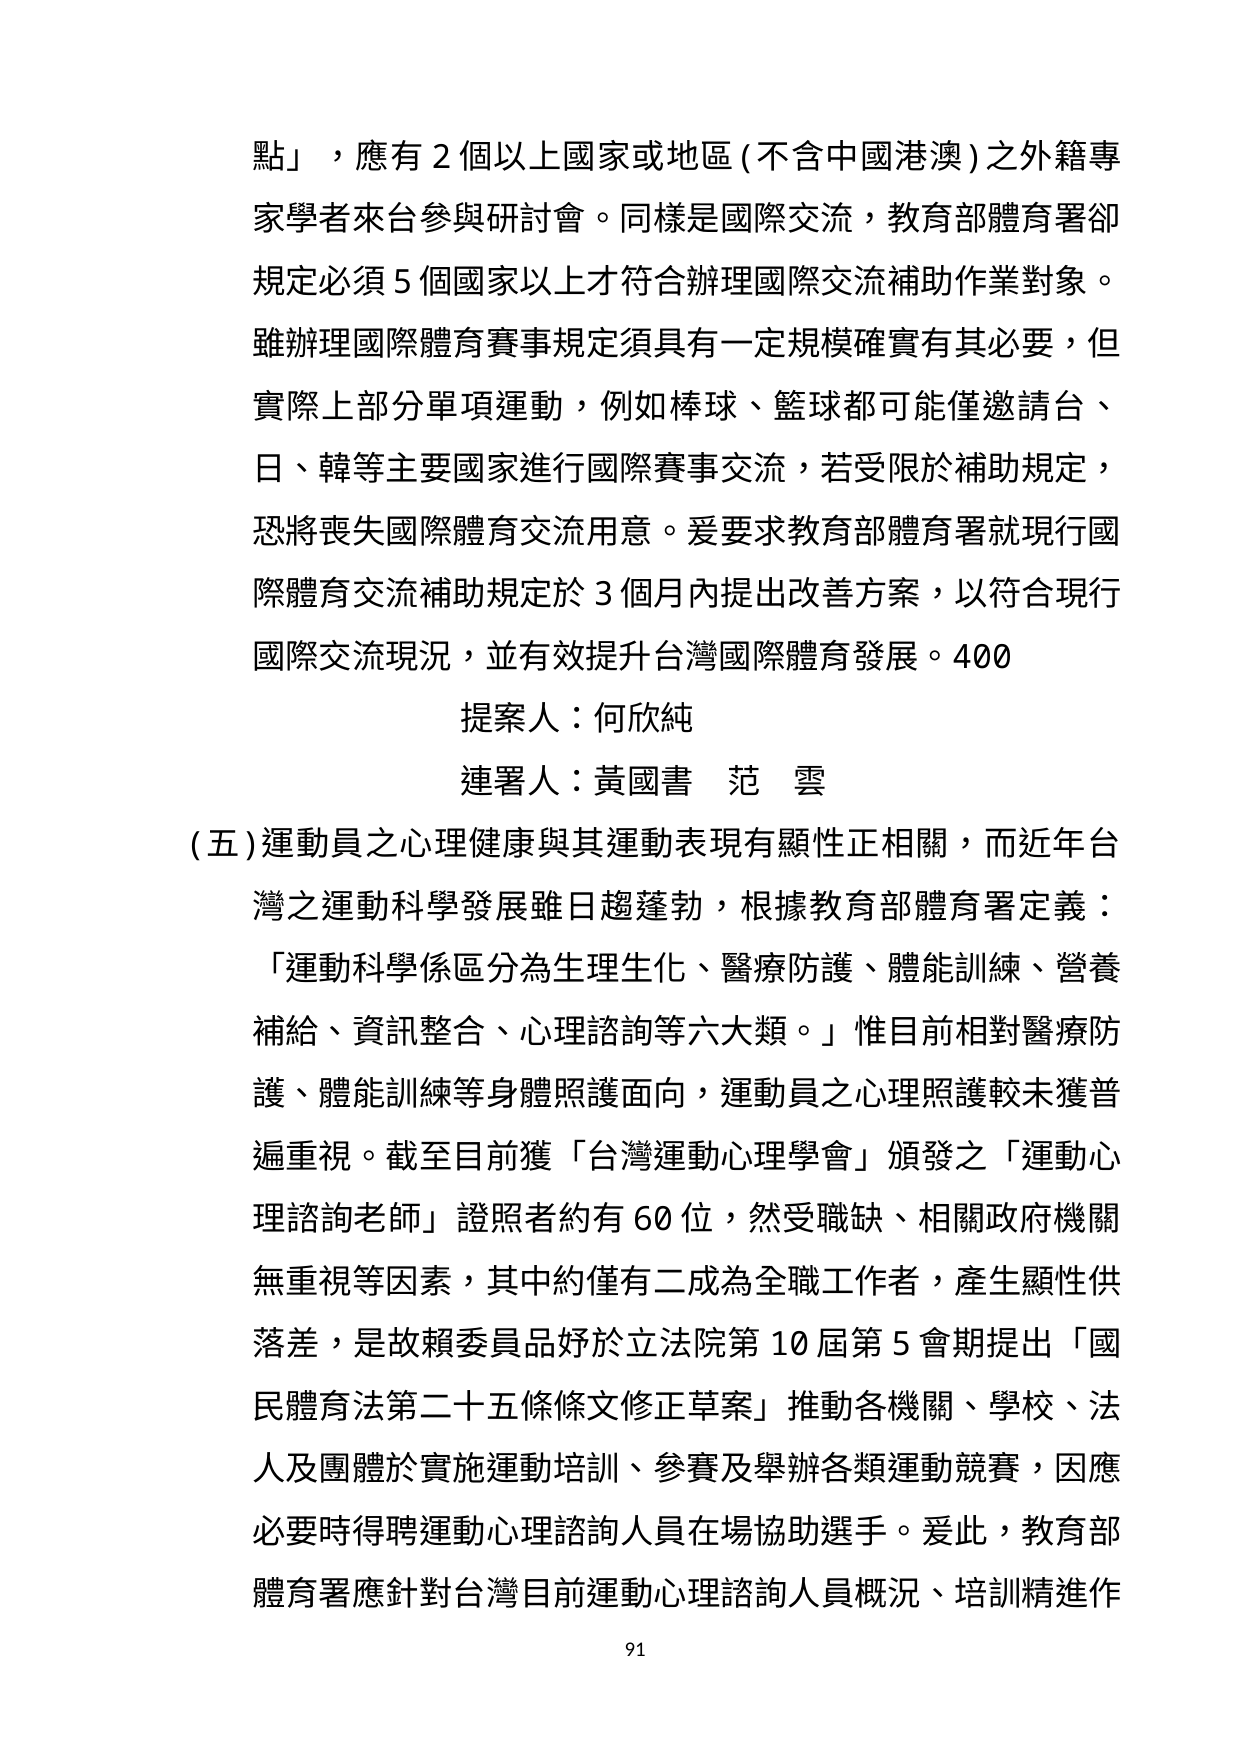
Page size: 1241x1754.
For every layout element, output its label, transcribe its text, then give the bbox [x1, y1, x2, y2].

text (五)運動員之心理健康與其運動表現有顯性正相關，而近年台灣之運動科學發展雖日趨蓬勃，根據教育部體育署定義：「運動科學係區分為生理生化、醫療防護、體能訓練、營養補給、資訊整合、心理諮詢等六大類。」惟目前相對醫療防護、體能訓練等身體照護面向，運動員之心理照護較未獲普遍重視。截至目前獲「台灣運動心理學會」頒發之「運動心理諮詢老師」證照者約有60位，然受職缺、相關政府機關無重視等因素，其中約僅有二成為全職工作者，產生顯性供落差，是故賴委員品妤於立法院第10屆第5會期提出「國民體育法第二十五條條文修正草案」推動各機關、學校、法人及團體於實施運動培訓、參賽及舉辦各類運動競賽，因應必要時得聘運動心理諮詢人員在場協助選手。爰此，教育部體育署應針對台灣目前運動心理諮詢人員概況、培訓精進作 [185, 800, 1122, 1612]
text 提案人：何欣純 [460, 675, 1122, 737]
text 連署人：黃國書 范 雲 [460, 737, 1122, 800]
text 點」，應有2個以上國家或地區(不含中國港澳)之外籍專家學者來台參與研討會。同樣是國際交流，教育部體育署卻規定必須5個國家以上才符合辦理國際交流補助作業對象。雖辦理國際體育賽事規定須具有一定規模確實有其必要，但實際上部分單項運動，例如棒球、籃球都可能僅邀請台、日、韓等主要國家進行國際賽事交流，若受限於補助規定，恐將喪失國際體育交流用意。爰要求教育部體育署就現行國際體育交流補助規定於3個月內提出改善方案，以符合現行國際交流現況，並有效提升台灣國際體育發展。400 [185, 112, 1122, 675]
